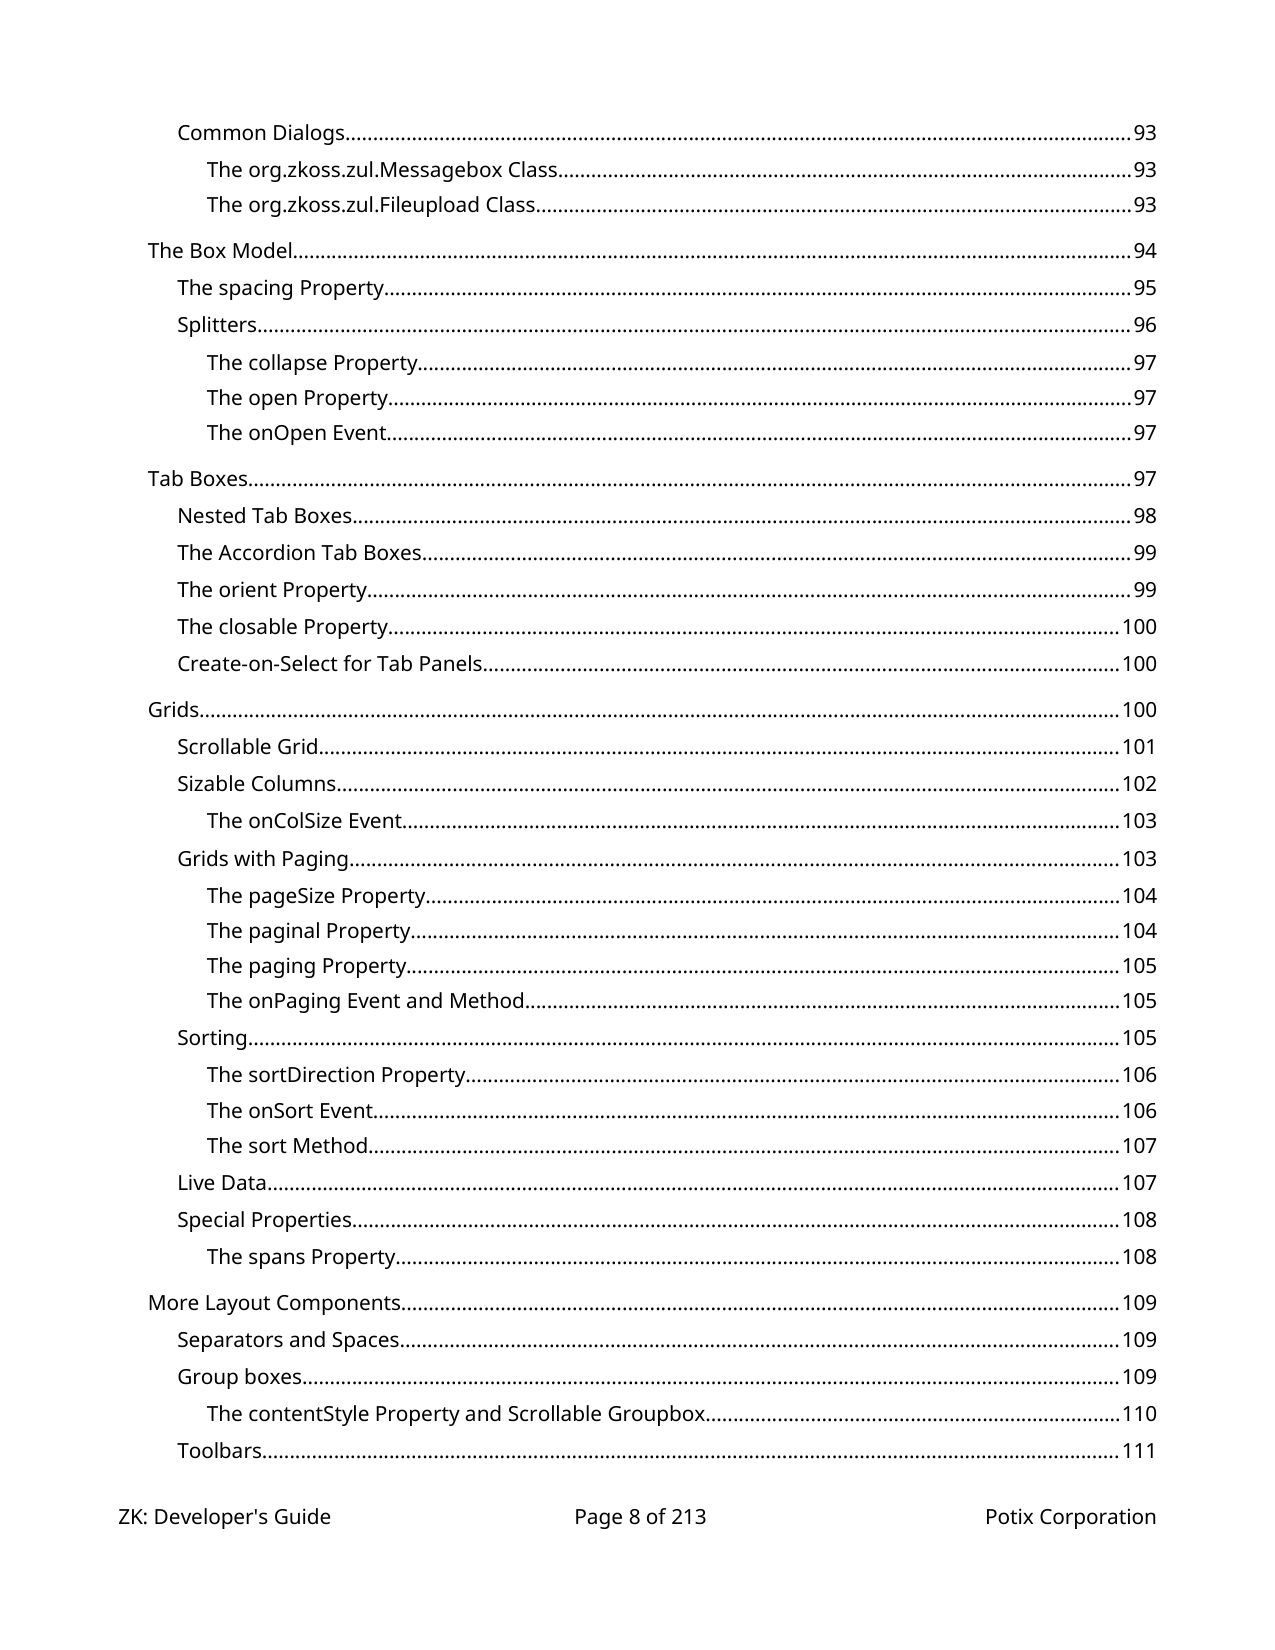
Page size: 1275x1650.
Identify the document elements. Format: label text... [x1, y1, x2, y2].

text The onPaging Event and Method 105 [207, 986, 1157, 1014]
text The org.zkoss.zul.Messagebox Class 93 [207, 155, 1157, 183]
text Sorting 105 [177, 1023, 1157, 1052]
text Grids with Paging 103 [177, 844, 1157, 872]
text More Layout Components 109 [148, 1288, 1157, 1316]
text The spacing Property 95 [177, 273, 1157, 302]
text Live Data 107 [177, 1168, 1157, 1196]
text Special Properties 108 [177, 1205, 1157, 1233]
text Sizable Columns 102 [177, 769, 1157, 798]
text Separators and Spaces 109 [177, 1325, 1157, 1353]
text The closable Property 100 [177, 612, 1157, 641]
text The sortDirection Property 106 [207, 1061, 1157, 1089]
text Tab Boxes 97 [148, 464, 1157, 492]
text The sort Method 107 [207, 1131, 1157, 1159]
text Common Dialogs 93 [177, 118, 1157, 146]
text The org.zkoss.zul.Fileupload Class 93 [207, 190, 1157, 219]
text The Box Model 94 [148, 236, 1157, 264]
text The onSort Event 106 [207, 1096, 1157, 1124]
text The paging Property 105 [207, 951, 1157, 979]
text Scrollable Grid 101 [177, 732, 1157, 761]
text The onColSize Event 103 [207, 807, 1157, 835]
text Group boxes 109 [177, 1362, 1157, 1391]
text The paginal Property 104 [207, 916, 1157, 944]
text The onOpen Event 97 [207, 418, 1157, 446]
text Grids 100 [148, 695, 1157, 723]
text The spans Property 108 [207, 1242, 1157, 1270]
text The open Property 97 [207, 383, 1157, 411]
text Create-on-Select for Tab Panels 100 [177, 649, 1157, 678]
text Toolbars 111 [177, 1436, 1157, 1465]
text The collapse Property 97 [207, 348, 1157, 376]
text The contentStyle Property and Scrollable Groupbox 110 [207, 1399, 1157, 1428]
text The Accordion Tab Boxes 99 [177, 538, 1157, 566]
text Splitters 96 [177, 311, 1157, 339]
text The orient Property 99 [177, 575, 1157, 603]
text The pageSize Property 104 [207, 881, 1157, 909]
text Nested Tab Boxes 98 [177, 501, 1157, 529]
